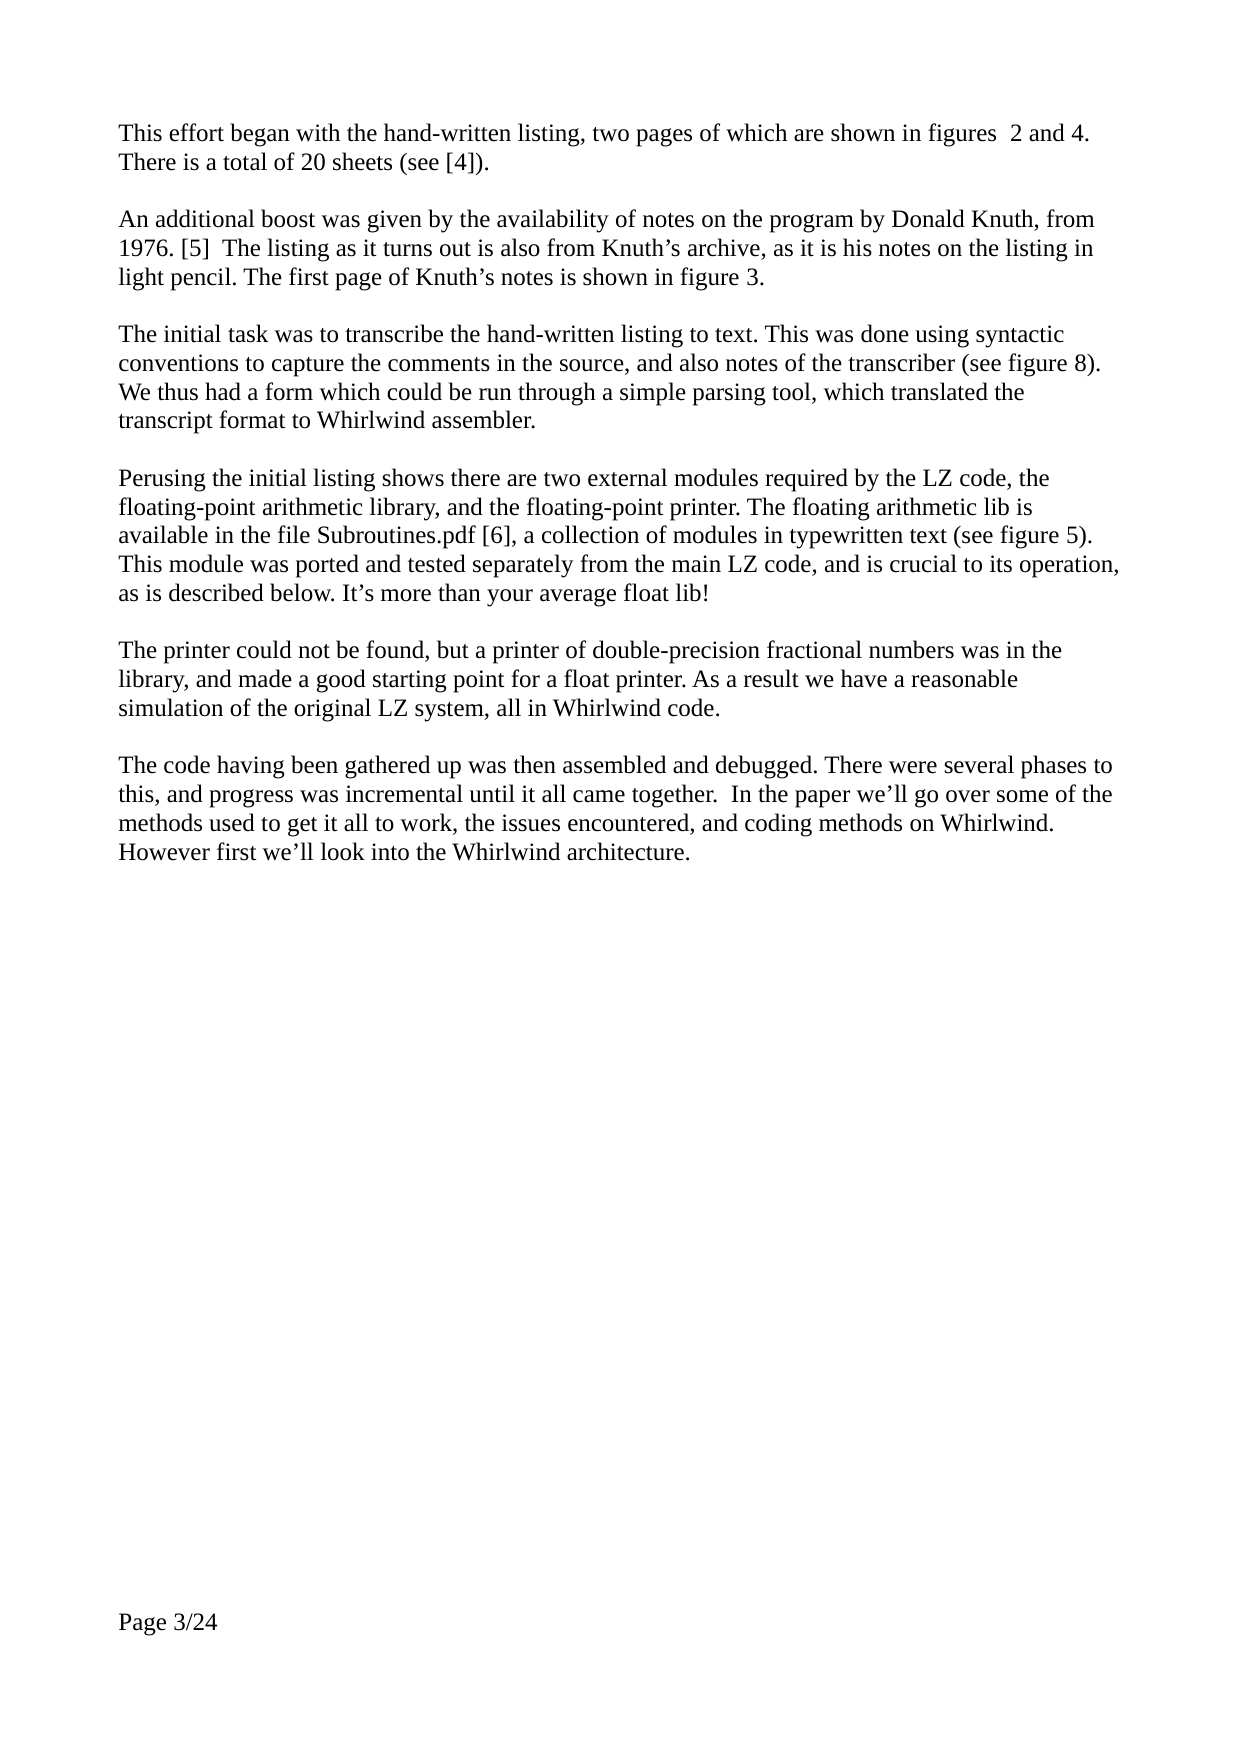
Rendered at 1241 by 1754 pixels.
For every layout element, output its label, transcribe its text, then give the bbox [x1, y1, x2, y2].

text The initial task was to transcribe the hand-written listing to text. This was done using syntactic conventions to capture the comments in the source, and also notes of the transcriber (see figure 8). We thus had a form which could be run through a simple parsing tool, which translated the transcript format to Whirlwind assembler. [118, 319, 1122, 434]
text Perusing the initial listing shows there are two external modules required by the LZ code, the floating-point arithmetic library, and the floating-point printer. The floating arithmetic lib is available in the file Subroutines.pdf [6], a collection of modules in typewritten text (see figure 5). This module was ported and tested separately from the main LZ code, and is crucial to its operation, as is described below. It’s more than your average float lib! [118, 463, 1122, 607]
text The printer could not be found, but a printer of double-precision fractional numbers was in the library, and made a good starting point for a float printer. As a result we have a reasonable simulation of the original LZ system, all in Whirlwind code. [118, 636, 1122, 722]
text This effort began with the hand-written listing, two pages of which are shown in figures 2 and 4. There is a total of 20 sheets (see [4]). [118, 118, 1122, 176]
text The code having been gathered up was then assembled and debugged. There were several phases to this, and progress was incremental until it all came together. In the paper we’ll go over some of the methods used to get it all to work, the issues encountered, and coding methods on Whirlwind. However first we’ll look into the Whirlwind architecture. [118, 751, 1122, 866]
text An additional boost was given by the availability of notes on the program by Donald Knuth, from 1976. [5] The listing as it turns out is also from Knuth’s archive, as it is his notes on the listing in light pencil. The first page of Knuth’s notes is shown in figure 3. [118, 204, 1122, 291]
